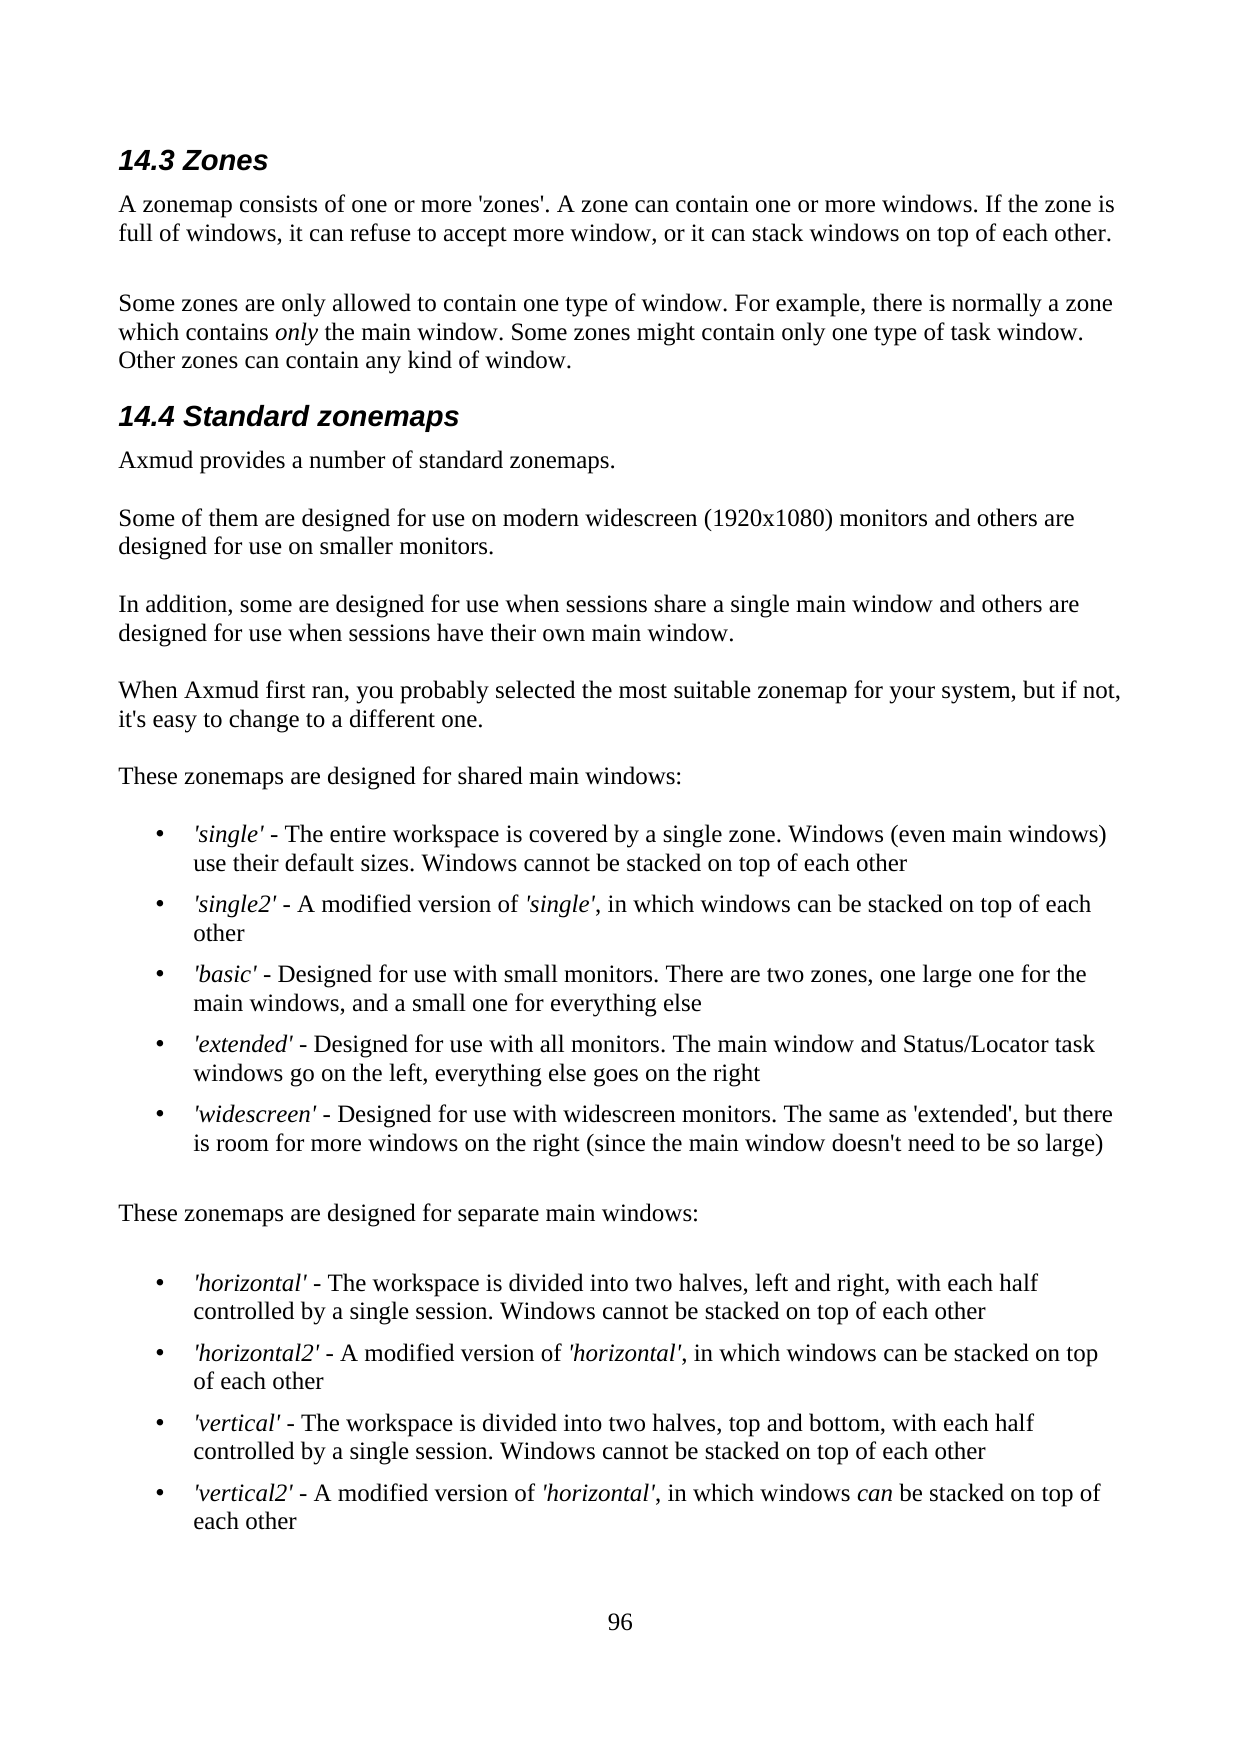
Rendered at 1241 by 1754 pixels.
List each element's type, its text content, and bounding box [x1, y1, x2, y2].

subtitle 14.4 Standard zonemaps [118, 399, 1122, 433]
list 'horizontal2' - A modified version of 'horizontal', in which windows can be stacked on top of each other [156, 1338, 1122, 1395]
list 'horizontal' - The workspace is divided into two halves, left and right, with each half controlled by a single session. Windows cannot be stacked on top of each other [156, 1268, 1122, 1325]
text A zonemap consists of one or more 'zones'. A zone can contain one or more windows. If the zone is full of windows, it can refuse to accept more window, or it can stack windows on top of each other. [118, 189, 1122, 247]
list 'basic' - Designed for use with small monitors. There are two zones, one large one for the main windows, and a small one for everything else [156, 959, 1122, 1016]
text In addition, some are designed for use when sessions share a single main window and others are designed for use when sessions have their own main window. [118, 589, 1122, 646]
text Axmud provides a number of standard zonemaps. [118, 445, 1122, 474]
list 'single2' - A modified version of 'single', in which windows can be stacked on top of each other [156, 889, 1122, 946]
list 'extended' - Designed for use with all monitors. The main window and Status/Locator task windows go on the left, everything else goes on the right [156, 1029, 1122, 1086]
text Some zones are only allowed to contain one type of window. For example, there is normally a zone which contains only the main window. Some zones might contain only one type of task window. Other zones can contain any kind of window. [118, 288, 1122, 374]
text Some of them are designed for use on modern widescreen (1920x1080) monitors and others are designed for use on smaller monitors. [118, 503, 1122, 560]
list 'single' - The entire workspace is covered by a single zone. Windows (even main windows) use their default sizes. Windows cannot be stacked on top of each other [156, 819, 1122, 876]
list 'widescreen' - Designed for use with widescreen monitors. The same as 'extended', but there is room for more windows on the right (since the main window doesn't need to be so large) [156, 1099, 1122, 1156]
list 'vertical2' - A modified version of 'horizontal', in which windows can be stacked on top of each other [156, 1478, 1122, 1535]
text When Axmud first ran, you probably selected the most suitable zonemap for your system, but if not, it's easy to change to a different one. [118, 675, 1122, 733]
text These zonemaps are designed for separate main windows: [118, 1198, 1122, 1226]
subtitle 14.3 Zones [118, 143, 1122, 177]
list 'vertical' - The workspace is divided into two halves, top and bottom, with each half controlled by a single session. Windows cannot be stacked on top of each other [156, 1408, 1122, 1465]
text These zonemaps are designed for shared main windows: [118, 761, 1122, 790]
